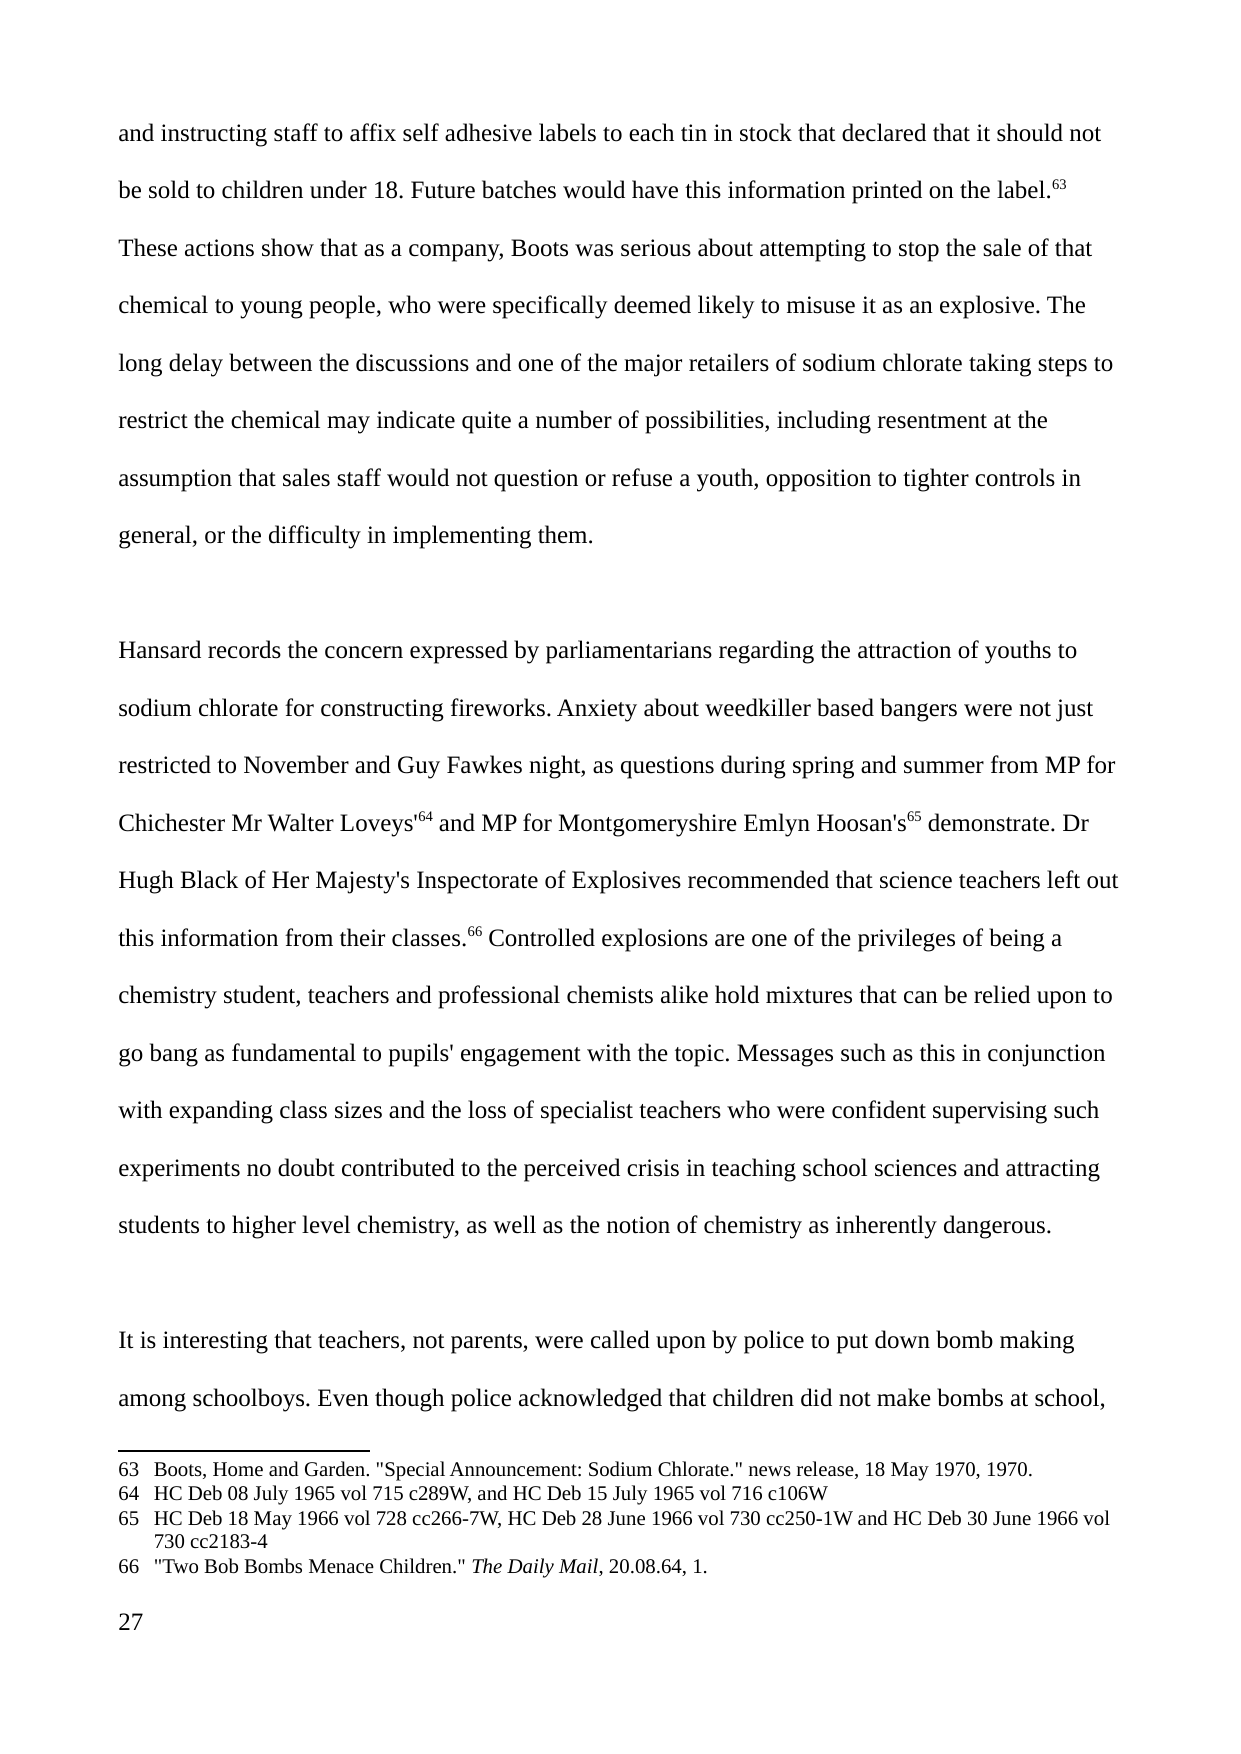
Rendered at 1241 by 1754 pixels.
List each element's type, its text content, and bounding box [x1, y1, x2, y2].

text HC Deb 18 May 1966 vol 728 cc266-7W, HC Deb 28 June 1966 vol 730 cc250-1W and HC Deb 30 June 1966 vol 730 cc2183-4 [118, 1505, 1122, 1553]
text and instructing staff to affix self adhesive labels to each tin in stock that declared that it should not be sold to children under 18. Future batches would have this information printed on the label. These actions show that as a company, Boots was serious about attempting to stop the sale of that chemical to young people, who were specifically deemed likely to misuse it as an explosive. The long delay between the discussions and one of the major retailers of sodium chlorate taking steps to restrict the chemical may indicate quite a number of possibilities, including resentment at the assumption that sales staff would not question or refuse a youth, opposition to tighter controls in general, or the difficulty in implementing them. [118, 118, 1122, 549]
text Boots, Home and Garden. "Special Announcement: Sodium Chlorate." news release, 18 May 1970, 1970. [118, 1457, 1122, 1481]
text Hansard records the concern expressed by parliamentarians regarding the attraction of youths to sodium chlorate for constructing fireworks. Anxiety about weedkiller based bangers were not just restricted to November and Guy Fawkes night, as questions during spring and summer from MP for Chichester Mr Walter Loveys' and MP for Montgomeryshire Emlyn Hoosan's demonstrate. Dr Hugh Black of Her Majesty's Inspectorate of Explosives recommended that science teachers left out this information from their classes. Controlled explosions are one of the privileges of being a chemistry student, teachers and professional chemists alike hold mixtures that can be relied upon to go bang as fundamental to pupils' engagement with the topic. Messages such as this in conjunction with expanding class sizes and the loss of specialist teachers who were confident supervising such experiments no doubt contributed to the perceived crisis in teaching school sciences and attracting students to higher level chemistry, as well as the notion of chemistry as inherently dangerous. [118, 636, 1122, 1239]
text It is interesting that teachers, not parents, were called upon by police to put down bomb making among schoolboys. Even though police acknowledged that children did not make bombs at school, [118, 1326, 1122, 1412]
text "Two Bob Bombs Menace Children." The Daily Mail, 20.08.64, 1. [118, 1553, 1122, 1578]
text HC Deb 08 July 1965 vol 715 c289W, and HC Deb 15 July 1965 vol 716 c106W [118, 1481, 1122, 1505]
